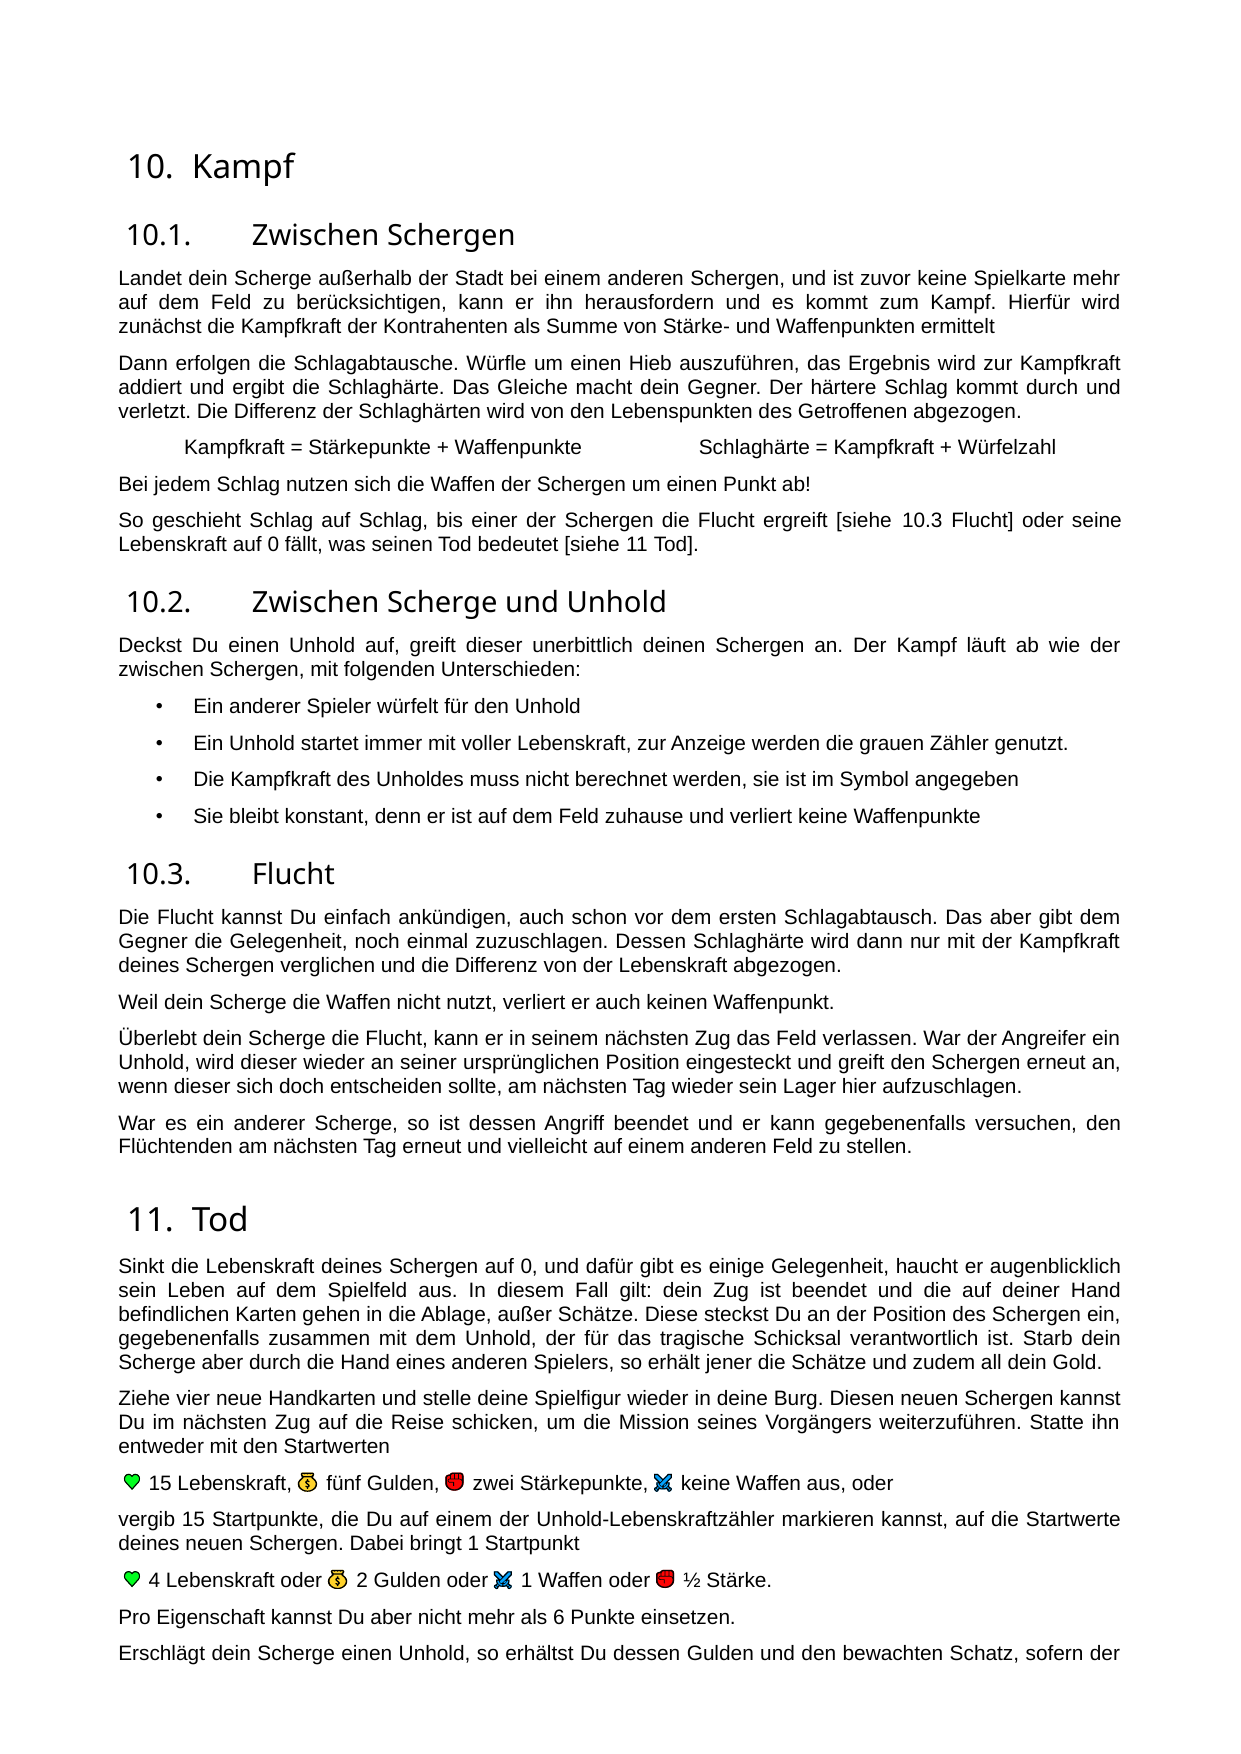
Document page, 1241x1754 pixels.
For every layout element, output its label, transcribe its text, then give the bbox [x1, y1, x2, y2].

text Landet dein Scherge außerhalb der Stadt bei einem anderen Schergen, und ist zuvor keine Spielkarte mehr auf dem Feld zu berücksichtigen, kann er ihn herausfordern und es kommt zum Kampf. Hierfür wird zunächst die Kampfkraft der Kontrahenten als Summe von Stärke- und Waffenpunkten ermittelt [118, 266, 1122, 338]
text Weil dein Scherge die Waffen nicht nutzt, verliert er auch keinen Waffenpunkt. [118, 989, 1122, 1013]
list Ein anderer Spieler würfelt für den Unhold [156, 694, 1122, 718]
text Überlebt dein Scherge die Flucht, kann er in seinem nächsten Zug das Feld verlassen. War der Angreifer ein Unhold, wird dieser wieder an seiner ursprünglichen Position eingesteckt und greift den Schergen erneut an, wenn dieser sich doch entscheiden sollte, am nächsten Tag wieder sein Lager hier aufzuschlagen. [118, 1026, 1122, 1098]
text Die Flucht kannst Du einfach ankündigen, auch schon vor dem ersten Schlagabtausch. Das aber gibt dem Gegner die Gelegenheit, noch einmal zuzuschlagen. Dessen Schlaghärte wird dann nur mit der Kampfkraft deines Schergen verglichen und die Differenz von der Lebenskraft abgezogen. [118, 905, 1122, 977]
text Kampfkraft = Stärkepunkte + Waffenpunkte Schlaghärte = Kampfkraft + Würfelzahl [118, 435, 1122, 459]
subtitle Tod [118, 1196, 1122, 1241]
list Die Kampfkraft des Unholdes muss nicht berechnet werden, sie ist im Symbol angegeben [156, 767, 1122, 791]
text 15 Lebenskraft, fünf Gulden, zwei Stärkepunkte, keine Waffen aus, oder [118, 1470, 1122, 1495]
text So geschieht Schlag auf Schlag, bis einer der Schergen die Flucht ergreift [siehe 10.3. Flucht] oder seine Lebenskraft auf 0 fällt, was seinen Tod bedeutet [siehe 11. Tod]. [118, 508, 1122, 556]
text Bei jedem Schlag nutzen sich die Waffen der Schergen um einen Punkt ab! [118, 471, 1122, 495]
subtitle Zwischen Schergen [118, 214, 1122, 254]
text vergib 15 Startpunkte, die Du auf einem der Unhold-Lebenskraftzähler markieren kannst, auf die Startwerte deines neuen Schergen. Dabei bringt 1 Startpunkt [118, 1507, 1122, 1555]
list Ein Unhold startet immer mit voller Lebenskraft, zur Anzeige werden die grauen Zähler genutzt. [156, 730, 1122, 754]
text 4 Lebenskraft oder 2 Gulden oder 1 Waffen oder ½ Stärke. [118, 1568, 1122, 1592]
text Ziehe vier neue Handkarten und stelle deine Spielfigur wieder in deine Burg. Diesen neuen Schergen kannst Du im nächsten Zug auf die Reise schicken, um die Mission seines Vorgängers weiterzuführen. Statte ihn entweder mit den Startwerten [118, 1386, 1122, 1458]
text Sinkt die Lebenskraft deines Schergen auf 0, und dafür gibt es einige Gelegenheit, haucht er augenblicklich sein Leben auf dem Spielfeld aus. In diesem Fall gilt: dein Zug ist beendet und die auf deiner Hand befindlichen Karten gehen in die Ablage, außer Schätze. Diese steckst Du an der Position des Schergen ein, gegebenenfalls zusammen mit dem Unhold, der für das tragische Schicksal verantwortlich ist. Starb dein Scherge aber durch die Hand eines anderen Spielers, so erhält jener die Schätze und zudem all dein Gold. [118, 1254, 1122, 1373]
subtitle Flucht [118, 853, 1122, 893]
subtitle Zwischen Scherge und Unhold [118, 581, 1122, 621]
text Deckst Du einen Unhold auf, greift dieser unerbittlich deinen Schergen an. Der Kampf läuft ab wie der zwischen Schergen, mit folgenden Unterschieden: [118, 633, 1122, 681]
text Dann erfolgen die Schlagabtausche. Würfle um einen Hieb auszuführen, das Ergebnis wird zur Kampfkraft addiert und ergibt die Schlaghärte. Das Gleiche macht dein Gegner. Der härtere Schlag kommt durch und verletzt. Die Differenz der Schlaghärten wird von den Lebenspunkten des Getroffenen abgezogen. [118, 351, 1122, 422]
text War es ein anderer Scherge, so ist dessen Angriff beendet und er kann gegebenenfalls versuchen, den Flüchtenden am nächsten Tag erneut und vielleicht auf einem anderen Feld zu stellen. [118, 1110, 1122, 1158]
list Sie bleibt konstant, denn er ist auf dem Feld zuhause und verliert keine Waffenpunkte [156, 803, 1122, 827]
subtitle Kampf [118, 143, 1122, 188]
text Pro Eigenschaft kannst Du aber nicht mehr als 6 Punkte einsetzen. [118, 1604, 1122, 1628]
text Erschlägt dein Scherge einen Unhold, so erhältst Du dessen Gulden und den bewachten Schatz, sofern der [118, 1641, 1122, 1665]
